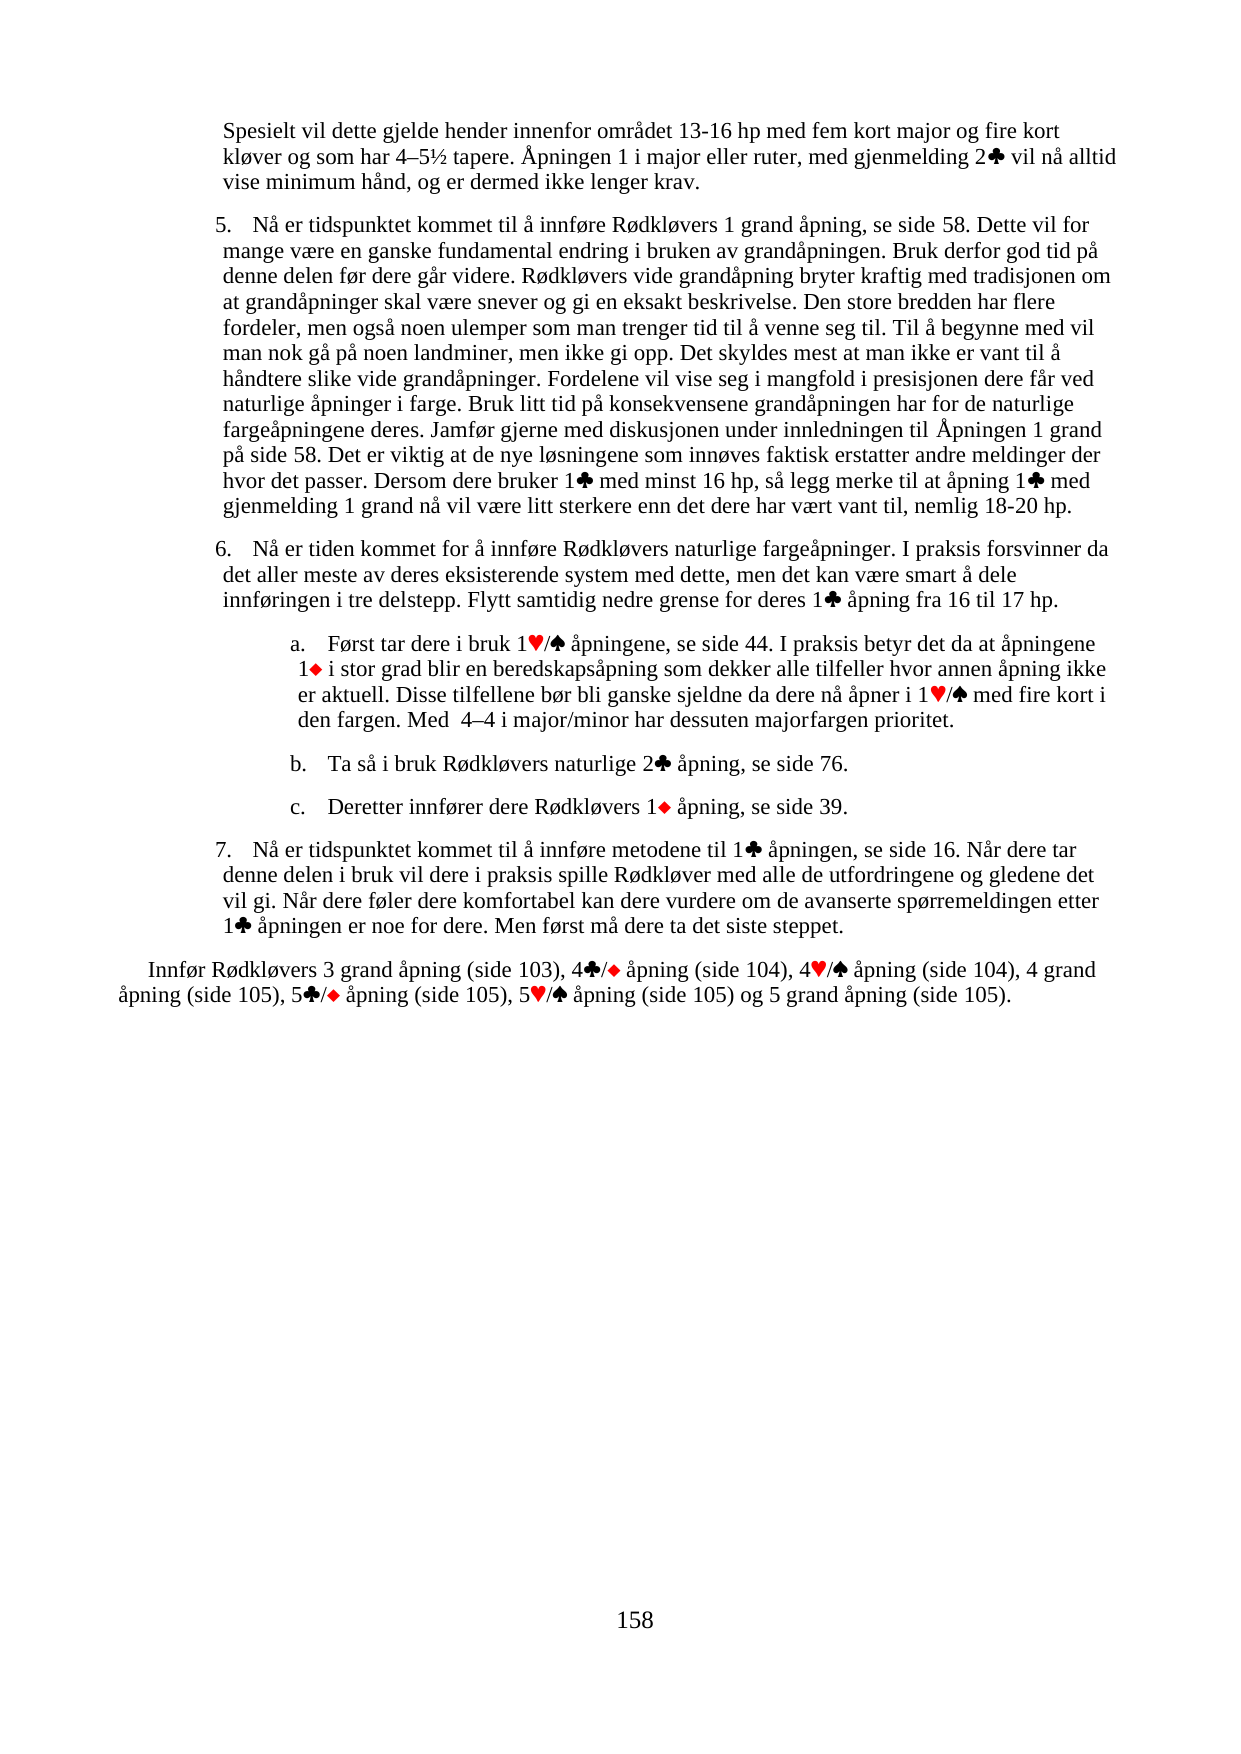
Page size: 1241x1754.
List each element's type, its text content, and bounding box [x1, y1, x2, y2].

list Nå er tidspunktet kommet til å innføre Rødkløvers 1 grand åpning, se side 58. Dette vil for mange være en ganske fundamental endring i bruken av grandåpningen. Bruk derfor god tid på denne delen før dere går videre. Rødkløvers vide grandåpning bryter kraftig med tradisjonen om at grand­åpninger skal være snever og gi en eksakt beskrivelse. Den store bredden har flere fordeler, men også noen ulemper som man trenger tid til å venne seg til. Til å begynne med vil man nok gå på noen land­miner, men ikke gi opp. Det skyldes mest at man ikke er vant til å håndtere slike vide grandåpninger. Fordelene vil vise seg i mangfold i presisjonen dere får ved naturlige åpninger i farge. Bruk litt tid på konsekvensene grandåpningen har for de naturlige fargeåpningene deres. Jamfør gjerne med diskusjonen under innledningen til Åpningen 1 grand på side 58. Det er viktig at de nye løsningene som innøves faktisk erstatter andre meldinger der hvor det passer. Dersom dere bruker 1§ med minst 16 hp, så legg merke til at åpning 1§ med gjenmelding 1 grand nå vil være litt sterkere enn det dere har vært vant til, nemlig 18-20 hp. [185, 212, 1122, 519]
list Ta så i bruk Rødkløvers naturlige 2§ åpning, se side 76. [260, 750, 1122, 776]
list Spesielt vil dette gjelde hender innenfor området 13-16 hp med fem kort major og fire kort kløver og som har 4–5½ tapere. Åpningen 1 i major eller ruter, med gjenmelding 2§ vil nå alltid vise minimum hånd, og er dermed ikke lenger krav. [185, 118, 1122, 195]
list Nå er tidspunktet kommet til å innføre metodene til 1§ åpningen, se side 16. Når dere tar denne delen i bruk vil dere i praksis spille Rødkløver med alle de utfordringene og gledene det vil gi. Når dere føler dere komfortabel kan dere vurdere om de avanserte spørremeldingen etter 1§ åpningen er noe for dere. Men først må dere ta det siste steppet. [185, 837, 1122, 939]
list Nå er tiden kommet for å innføre Rødkløvers naturlige fargeåpninger. I praksis forsvinner da det aller meste av deres eksisterende system med dette, men det kan være smart å dele innføringen i tre del­stepp. Flytt samtidig nedre grense for deres 1§ åpning fra 16 til 17 hp. [185, 536, 1122, 613]
list Deretter innfører dere Rødkløvers 1¨ åpning, se side 39. [260, 794, 1122, 819]
text Innfør Rødkløvers 3 grand åpning (side 103), 4§/¨ åpning (side 104), 4©/ª åpning (side 104), 4 grand åpning (side 105), 5§/¨ åpning (side 105), 5©/ª åpning (side 105) og 5 grand åpning (side 105). [118, 957, 1122, 1008]
list Først tar dere i bruk 1©/ª åpningene, se side 44. I praksis betyr det da at åpningene 1¨ i stor grad blir en beredskapsåpning som dekker alle tilfeller hvor annen åpning ikke er aktuell. Disse tilfellene bør bli ganske sjeldne da dere nå åpner i 1©/ª med fire kort i den fargen. Med 4–4 i major/minor har dessuten major­fargen prioritet. [260, 631, 1122, 733]
